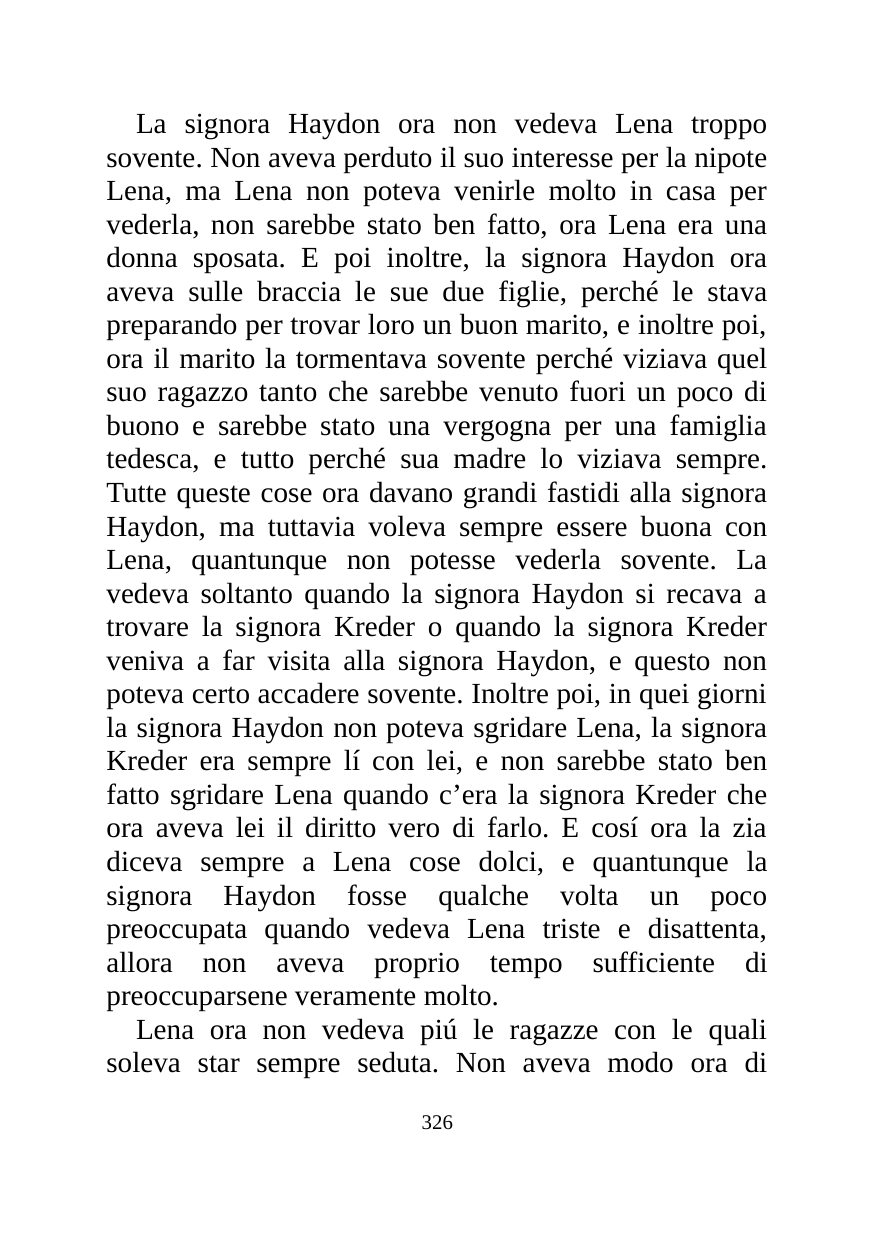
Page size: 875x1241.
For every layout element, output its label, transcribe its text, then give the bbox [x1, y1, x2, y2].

text La signora Haydon ora non vedeva Lena troppo sovente. Non aveva perduto il suo interesse per la nipote Lena, ma Lena non poteva venirle molto in casa per vederla, non sarebbe stato ben fatto, ora Lena era una donna sposata. E poi inoltre, la signora Haydon ora aveva sulle braccia le sue due figlie, perché le stava preparando per trovar loro un buon marito, e inoltre poi, ora il marito la tormentava sovente perché viziava quel suo ragazzo tanto che sarebbe venuto fuori un poco di buono e sarebbe stato una vergogna per una famiglia tedesca, e tutto perché sua madre lo viziava sempre. Tutte queste cose ora davano grandi fastidi alla signora Haydon, ma tuttavia voleva sempre essere buona con Lena, quantunque non potesse vederla sovente. La vedeva soltanto quando la signora Haydon si recava a trovare la signora Kreder o quando la signora Kreder veniva a far visita alla signora Haydon, e questo non poteva certo accadere sovente. Inoltre poi, in quei giorni la signora Haydon non poteva sgridare Lena, la signora Kreder era sempre lí con lei, e non sarebbe stato ben fatto sgridare Lena quando c’era la signora Kreder che ora aveva lei il diritto vero di farlo. E cosí ora la zia diceva sempre a Lena cose dolci, e quantunque la signora Haydon fosse qualche volta un poco preoccupata quando vedeva Lena triste e disattenta, allora non aveva proprio tempo sufficiente di preoccuparsene veramente molto. [106, 106, 768, 1012]
text Lena ora non vedeva piú le ragazze con le quali soleva star sempre seduta. Non aveva modo ora di [106, 1012, 768, 1079]
